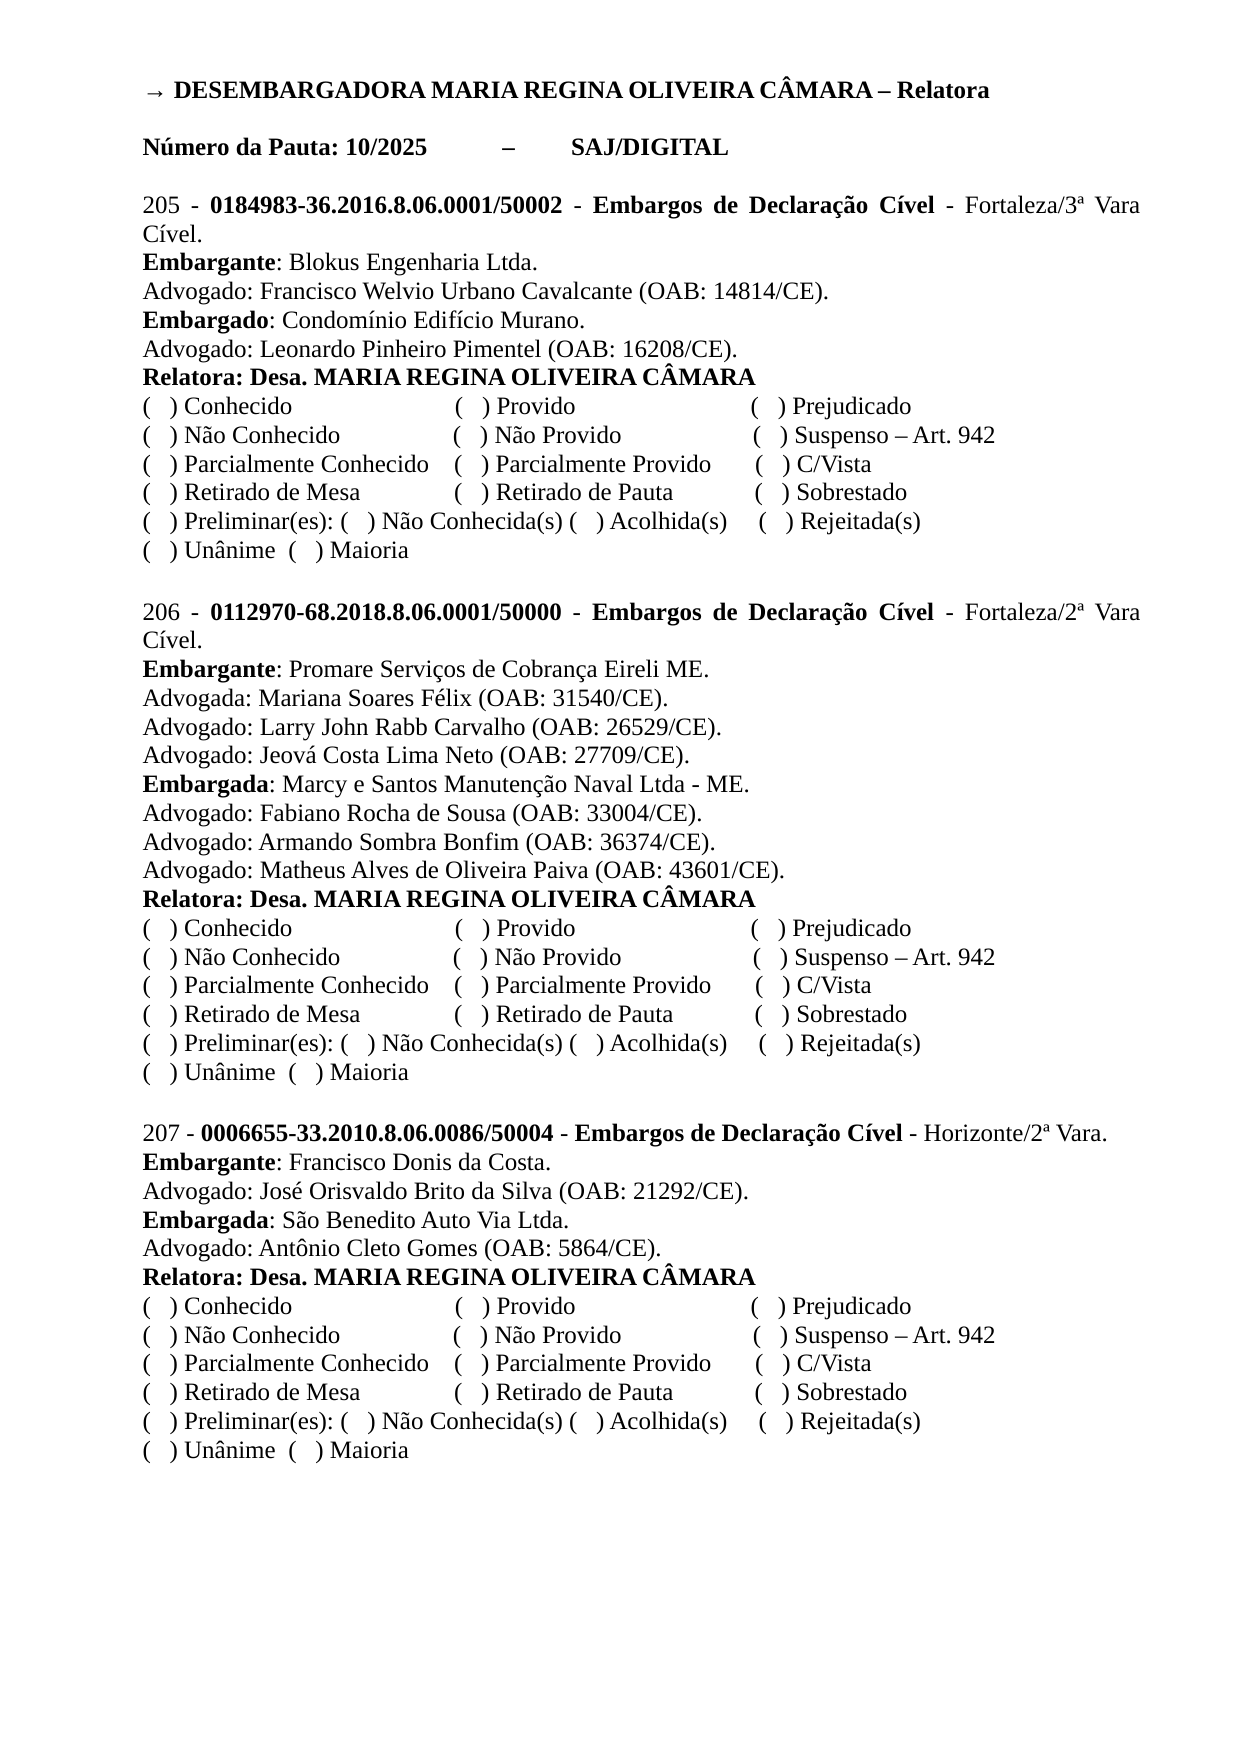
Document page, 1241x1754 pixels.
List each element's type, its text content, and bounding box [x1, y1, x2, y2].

text ( ) Retirado de Mesa ( ) Retirado de Pauta ( ) Sobrestado [142, 477, 1158, 506]
text Relatora: Desa. MARIA REGINA OLIVEIRA CÂMARA [142, 884, 1141, 913]
text Advogado: Armando Sombra Bonfim (OAB: 36374/CE). [142, 827, 1141, 856]
text ( ) Unânime ( ) Maioria [142, 1435, 1141, 1463]
text 207 - 0006655-33.2010.8.06.0086/50004 - Embargos de Declaração Cível - Horizonte/2ª Vara. [142, 1118, 1141, 1147]
text Advogado: Leonardo Pinheiro Pimentel (OAB: 16208/CE). [142, 334, 1141, 362]
text ( ) Não Conhecido ( ) Não Provido ( ) Suspenso – Art. 942 [142, 420, 1158, 449]
text Embargante: Blokus Engenharia Ltda. [142, 247, 1141, 276]
text Advogado: Fabiano Rocha de Sousa (OAB: 33004/CE). [142, 798, 1141, 827]
text Relatora: Desa. MARIA REGINA OLIVEIRA CÂMARA [142, 362, 1141, 391]
text 206 - 0112970-68.2018.8.06.0001/50000 - Embargos de Declaração Cível - Fortaleza/2ª Vara Cível. [142, 597, 1141, 654]
text → DESEMBARGADORA MARIA REGINA OLIVEIRA CÂMARA – Relatora [142, 75, 1141, 104]
text ( ) Retirado de Mesa ( ) Retirado de Pauta ( ) Sobrestado [142, 999, 1158, 1028]
text Número da Pauta: 10/2025 – SAJ/DIGITAL [142, 132, 1141, 161]
text Relatora: Desa. MARIA REGINA OLIVEIRA CÂMARA [142, 1262, 1141, 1291]
text Embargante: Francisco Donis da Costa. [142, 1147, 1141, 1176]
text Embargada: São Benedito Auto Via Ltda. [142, 1205, 1141, 1233]
text ( ) Preliminar(es): ( ) Não Conhecida(s) ( ) Acolhida(s) ( ) Rejeitada(s) [142, 506, 1158, 535]
text ( ) Não Conhecido ( ) Não Provido ( ) Suspenso – Art. 942 [142, 942, 1158, 971]
text ( ) Preliminar(es): ( ) Não Conhecida(s) ( ) Acolhida(s) ( ) Rejeitada(s) [142, 1406, 1158, 1435]
text ( ) Unânime ( ) Maioria [142, 1057, 1141, 1086]
text ( ) Conhecido ( ) Provido ( ) Prejudicado [142, 913, 1141, 942]
text ( ) Parcialmente Conhecido ( ) Parcialmente Provido ( ) C/Vista [142, 1348, 1158, 1377]
text ( ) Retirado de Mesa ( ) Retirado de Pauta ( ) Sobrestado [142, 1377, 1158, 1406]
text ( ) Unânime ( ) Maioria [142, 535, 1141, 564]
text Advogado: Francisco Welvio Urbano Cavalcante (OAB: 14814/CE). [142, 276, 1141, 305]
text Advogado: Matheus Alves de Oliveira Paiva (OAB: 43601/CE). [142, 856, 1141, 884]
text Advogado: Antônio Cleto Gomes (OAB: 5864/CE). [142, 1233, 1141, 1262]
text Advogado: Larry John Rabb Carvalho (OAB: 26529/CE). [142, 712, 1141, 741]
text Advogado: Jeová Costa Lima Neto (OAB: 27709/CE). [142, 741, 1141, 769]
text Advogado: José Orisvaldo Brito da Silva (OAB: 21292/CE). [142, 1176, 1141, 1205]
text ( ) Parcialmente Conhecido ( ) Parcialmente Provido ( ) C/Vista [142, 971, 1158, 999]
text Advogada: Mariana Soares Félix (OAB: 31540/CE). [142, 683, 1141, 712]
text ( ) Conhecido ( ) Provido ( ) Prejudicado [142, 1291, 1141, 1320]
text Embargante: Promare Serviços de Cobrança Eireli ME. [142, 654, 1141, 683]
text ( ) Parcialmente Conhecido ( ) Parcialmente Provido ( ) C/Vista [142, 449, 1158, 477]
text ( ) Conhecido ( ) Provido ( ) Prejudicado [142, 391, 1141, 420]
text ( ) Não Conhecido ( ) Não Provido ( ) Suspenso – Art. 942 [142, 1320, 1158, 1348]
text Embargado: Condomínio Edifício Murano. [142, 305, 1141, 334]
text ( ) Preliminar(es): ( ) Não Conhecida(s) ( ) Acolhida(s) ( ) Rejeitada(s) [142, 1028, 1158, 1057]
text 205 - 0184983-36.2016.8.06.0001/50002 - Embargos de Declaração Cível - Fortaleza/3ª Vara Cível. [142, 190, 1141, 247]
text Embargada: Marcy e Santos Manutenção Naval Ltda - ME. [142, 769, 1141, 798]
